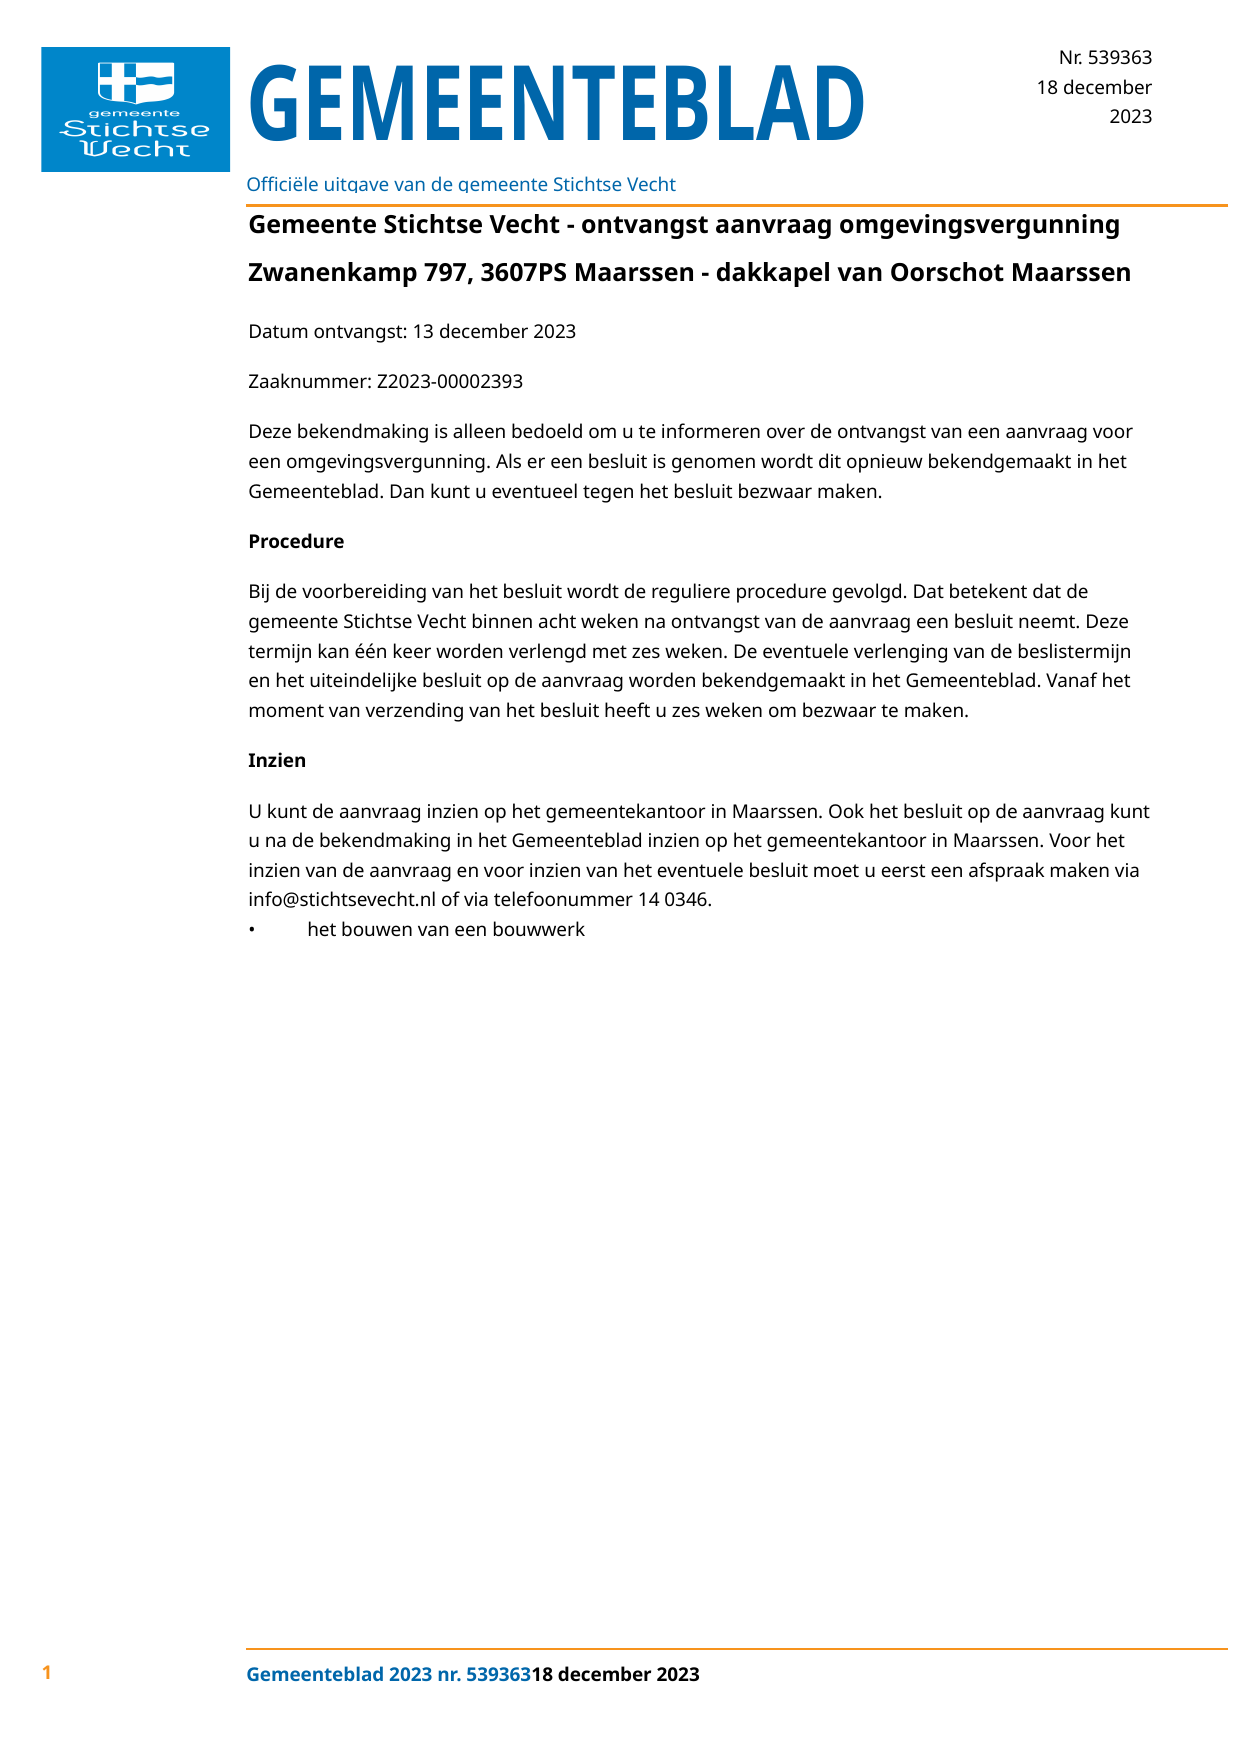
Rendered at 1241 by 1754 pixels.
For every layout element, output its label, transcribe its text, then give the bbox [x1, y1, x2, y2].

picture [99, 63, 135, 101]
text Gemeente Stichtse Vecht - ontvangst aanvraag omgevingsvergunning Zwanenkamp 797, 3607PS Maarssen - dakkapel van Oorschot Maarssen [248, 207, 1152, 288]
text Deze bekendmaking is alleen bedoeld om u te informeren over de ontvangst van een aanvraag voor een omgevingsvergunning. Als er een besluit is genomen wordt dit opnieuw bekendgemaakt in het Gemeenteblad. Dan kunt u eventueel tegen het besluit bezwaar maken. [248, 419, 1152, 504]
list het bouwen van een bouwwerk [248, 916, 1152, 942]
text Zaaknummer: Z2023-00002393 [248, 368, 1152, 394]
text Procedure [248, 528, 1152, 554]
text U kunt de aanvraag inzien op het gemeentekantoor in Maarssen. Ook het besluit op de aanvraag kunt u na de bekendmaking in het Gemeenteblad inzien op het gemeentekantoor in Maarssen. Voor het inzien van de aanvraag en voor inzien van het eventuele besluit moet u eerst een afspraak maken via info@stichtsevecht.nl of via telefoonummer 14 0346. [248, 798, 1152, 912]
text Bij de voorbereiding van het besluit wordt de reguliere procedure gevolgd. Dat betekent dat de gemeente Stichtse Vecht binnen acht weken na ontvangst van de aanvraag een besluit neemt. Deze termijn kan één keer worden verlengd met zes weken. De eventuele verlenging van de beslistermijn en het uiteindelijke besluit op de aanvraag worden bekendgemaakt in het Gemeenteblad. Vanaf het moment van verzending van het besluit heeft u zes weken om bezwaar te maken. [248, 579, 1152, 723]
text Datum ontvangst: 13 december 2023 [248, 318, 1152, 344]
text Inzien [248, 747, 1152, 773]
picture [137, 63, 174, 103]
